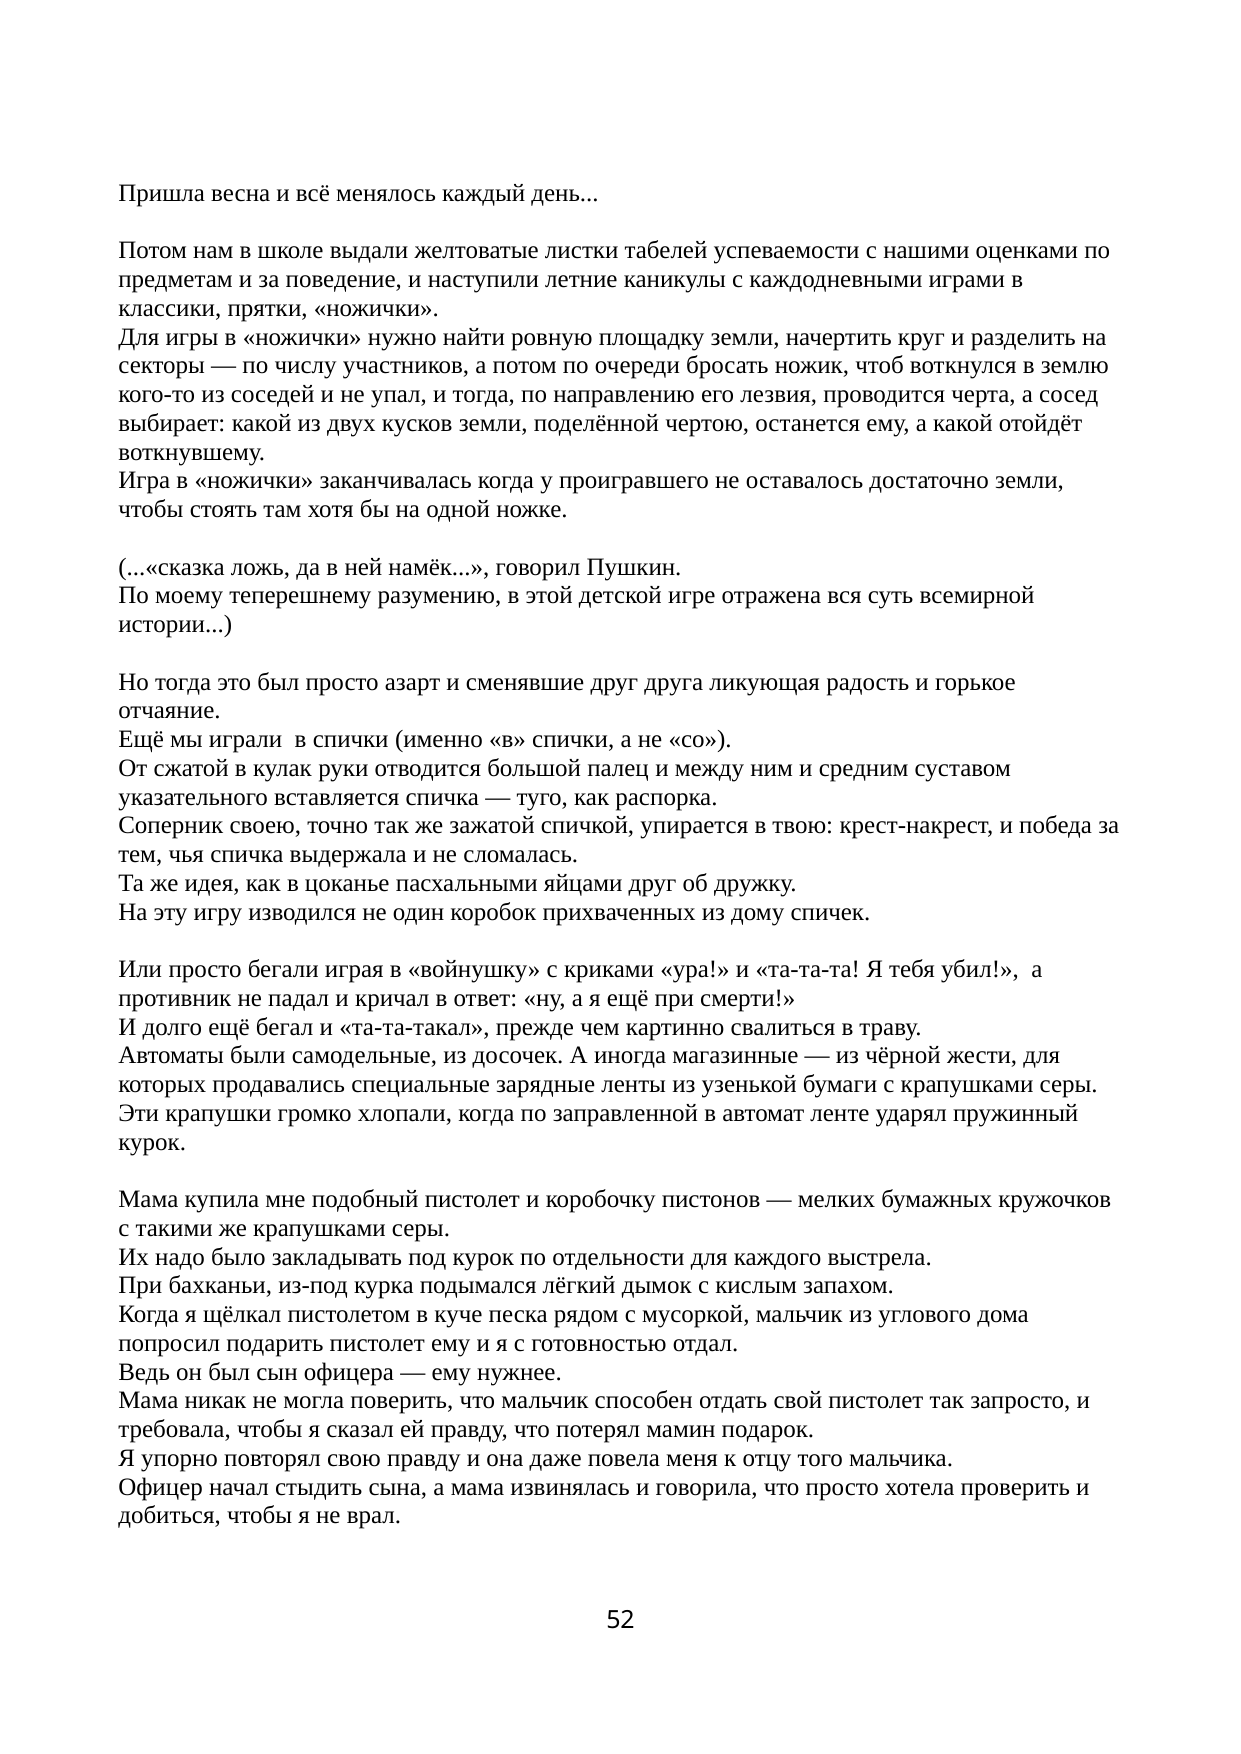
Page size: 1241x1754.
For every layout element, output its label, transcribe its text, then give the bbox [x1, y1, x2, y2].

text Мама купила мне подобный пистолет и коробочку пистонов — мелких бумажных кружочков с такими же крапушками серы. [118, 1184, 1122, 1242]
text Но тогда это был просто азарт и сменявшие друг друга ликующая радость и горькое отчаяние. [118, 667, 1122, 724]
text И долго ещё бегал и «та-та-такал», прежде чем картинно свалиться в траву. [118, 1012, 1122, 1041]
text Я упорно повторял свою правду и она даже повела меня к отцу того мальчика. [118, 1443, 1122, 1472]
text От сжатой в кулак руки отводится большой палец и между ним и средним суставом указательного вставляется спичка — туго, как распорка. [118, 753, 1122, 811]
text Их надо было закладывать под курок по отдельности для каждого выстрела. [118, 1242, 1122, 1271]
text На эту игру изводился не один коробок прихваченных из дому спичек. [118, 897, 1122, 926]
text Эти крапушки громко хлопали, когда по заправленной в автомат ленте ударял пружинный курок. [118, 1098, 1122, 1156]
text (...«сказка ложь, да в ней намёк...», говорил Пушкин. [118, 552, 1122, 581]
text Или просто бегали играя в «войнушку» с криками «ура!» и «та-та-та! Я тебя убил!», а противник не падал и кричал в ответ: «ну, а я ещё при смерти!» [118, 954, 1122, 1012]
text Потом нам в школе выдали желтоватые листки табелей успеваемости с нашими оценками по предметам и за поведение, и наступили летние каникулы с каждодневными играми в классики, прятки, «ножички». [118, 236, 1122, 322]
text Пришла весна и всё менялось каждый день... [118, 178, 1122, 207]
text Мама никак не могла поверить, что мальчик способен отдать свой пистолет так запросто, и требовала, чтобы я сказал ей правду, что потерял мамин подарок. [118, 1386, 1122, 1443]
text Когда я щёлкал пистолетом в куче песка рядом с мусоркой, мальчик из углового дома попросил подарить пистолет ему и я с готовностью отдал. [118, 1299, 1122, 1357]
text Игра в «ножички» заканчивалась когда у проигравшего не оставалось достаточно земли, чтобы стоять там хотя бы на одной ножке. [118, 466, 1122, 523]
text Для игры в «ножички» нужно найти ровную площадку земли, начертить круг и разделить на секторы — по числу участников, а потом по очереди бросать ножик, чтоб воткнулся в землю кого-то из соседей и не упал, и тогда, по направлению его лезвия, проводится черта, а сосед выбирает: какой из двух кусков земли, поделённой чертою, останется ему, а какой отойдёт воткнувшему. [118, 322, 1122, 466]
text При бахканьи, из-под курка подымался лёгкий дымок с кислым запахом. [118, 1271, 1122, 1299]
text Соперник своею, точно так же зажатой спичкой, упирается в твою: крест-накрест, и победа за тем, чья спичка выдержала и не сломалась. [118, 811, 1122, 868]
text По моему теперешнему разумению, в этой детской игре отражена вся суть всемирной истории...) [118, 581, 1122, 638]
text Та же идея, как в цоканье пасхальными яйцами друг об дружку. [118, 868, 1122, 897]
text Ведь он был сын офицера — ему нужнее. [118, 1357, 1122, 1386]
text Офицер начал стыдить сына, а мама извинялась и говорила, что просто хотела проверить и добиться, чтобы я не врал. [118, 1472, 1122, 1529]
text Автоматы были самодельные, из досочек. А иногда магазинные — из чёрной жести, для которых продавались специальные зарядные ленты из узенькой бумаги с крапушками серы. [118, 1041, 1122, 1098]
text Ещё мы играли в спички (именно «в» спички, а не «со»). [118, 724, 1122, 753]
